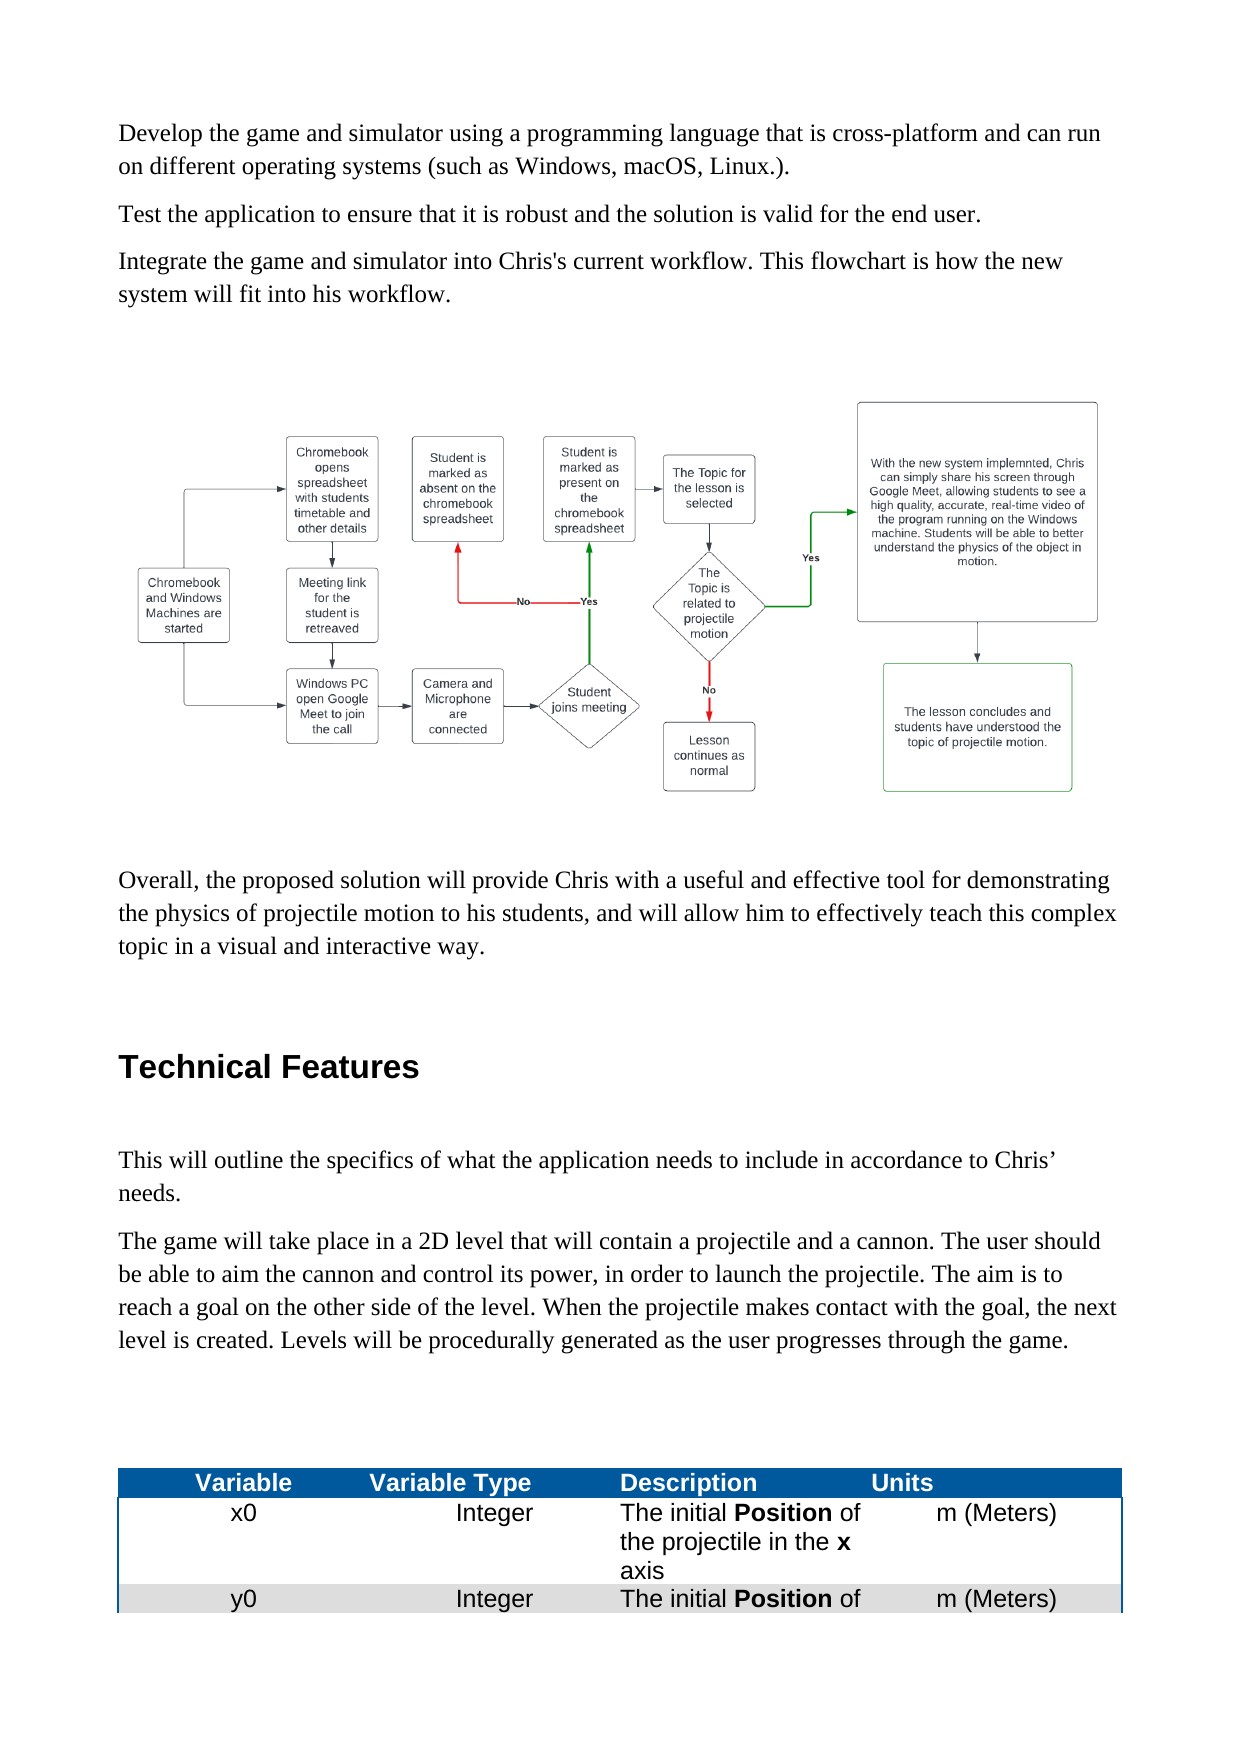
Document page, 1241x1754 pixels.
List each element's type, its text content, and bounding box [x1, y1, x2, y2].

table_header Variable Type [369, 1468, 620, 1497]
text Test the application to ensure that it is robust and the solution is valid for the end user. [118, 199, 1122, 227]
table_cell The initial Position of the projectile in the x axis [620, 1498, 871, 1584]
table_cell Integer [369, 1584, 620, 1613]
table_cell The initial Position of [620, 1584, 871, 1613]
table_cell y0 [119, 1584, 369, 1613]
subtitle Technical Features [118, 1047, 1122, 1085]
table_cell x0 [119, 1498, 369, 1584]
text Integrate the game and simulator into Chris's current workflow. This flowchart is how the new system will fit into his workflow. [118, 246, 1122, 308]
table_cell m (Meters) [871, 1498, 1121, 1584]
table_header Description [620, 1468, 871, 1497]
text This will outline the specifics of what the application needs to include in accordance to Chris’ needs. [118, 1145, 1122, 1207]
text Overall, the proposed solution will provide Chris with a useful and effective tool for demonstrating the physics of projectile motion to his students, and will allow him to effectively teach this complex topic in a visual and interactive way. [118, 865, 1122, 959]
picture [115, 379, 1120, 814]
text Develop the game and simulator using a programming language that is cross-platform and can run on different operating systems (such as Windows, macOS, Linux.). [118, 118, 1122, 180]
text The game will take place in a 2D level that will contain a projectile and a cannon. The user should be able to aim the cannon and control its power, in order to launch the projectile. The aim is to reach a goal on the other side of the level. When the projectile makes contact with the goal, the next level is created. Levels will be procedurally generated as the user progresses through the game. [118, 1226, 1122, 1354]
table_cell Integer [369, 1498, 620, 1584]
table_header Variable [118, 1468, 369, 1497]
table_cell m (Meters) [871, 1584, 1121, 1613]
table_header Units [871, 1468, 1122, 1497]
